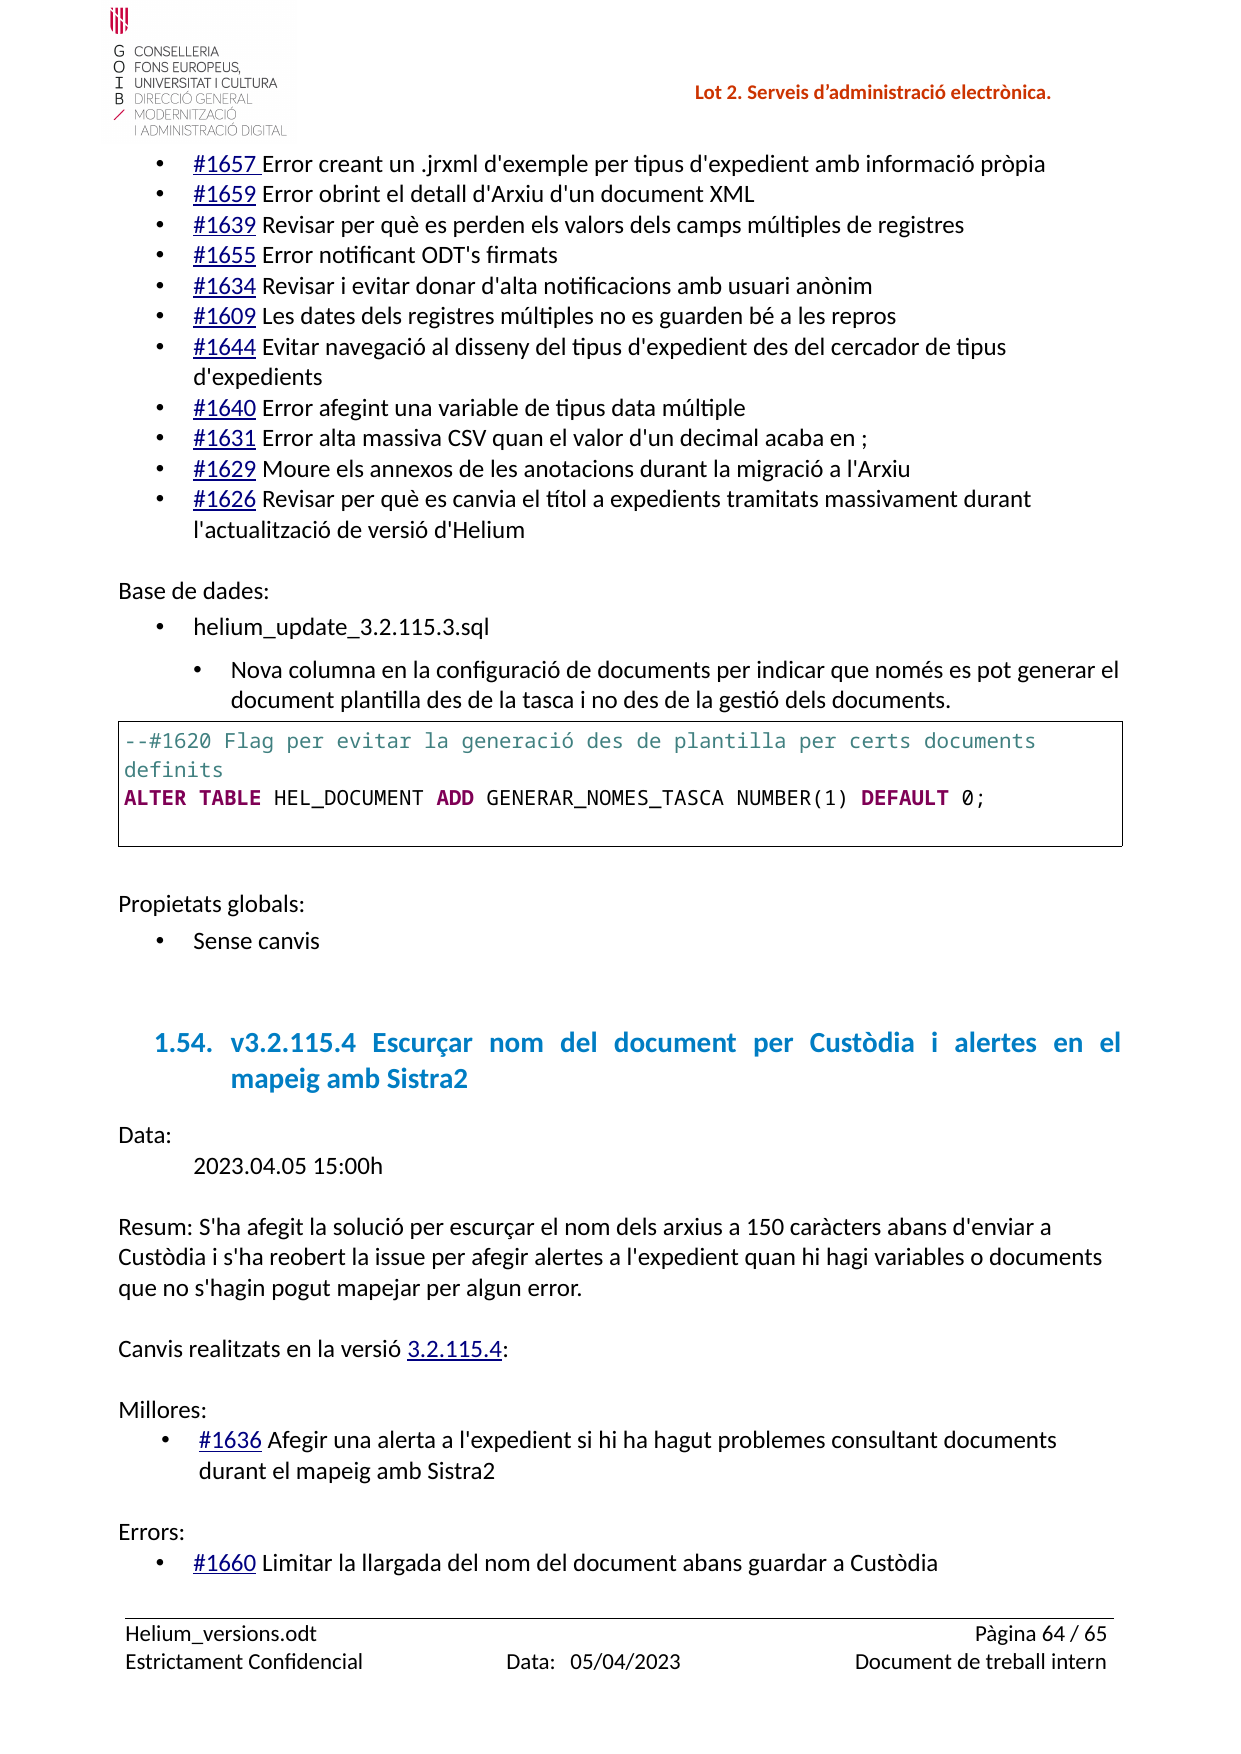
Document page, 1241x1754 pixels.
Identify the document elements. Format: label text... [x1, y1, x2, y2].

list #1659 Error obrint el detall d'Arxiu d'un document XML [156, 178, 1122, 209]
subtitle v3.2.115.4 Escurçar nom del document per Custòdia i alertes en el mapeig amb Sistra2 [153, 1024, 1122, 1096]
text Errors: [118, 1516, 1122, 1547]
list #1631 Error alta massiva CSV quan el valor d'un decimal acaba en ; [156, 422, 1122, 453]
list #1634 Revisar i evitar donar d'alta notificacions amb usuari anònim [156, 270, 1122, 300]
list #1644 Evitar navegació al disseny del tipus d'expedient des del cercador de tipus d'expedients [156, 331, 1122, 392]
text Resum: S'ha afegit la solució per escurçar el nom dels arxius a 150 caràcters abans d'enviar a Custòdia i s'ha reobert la issue per afegir alertes a l'expedient quan hi hagi variables o documents que no s'hagin pogut mapejar per algun error. [118, 1211, 1122, 1303]
list #1629 Moure els annexos de les anotacions durant la migració a l'Arxiu [156, 453, 1122, 483]
text Base de dades: [118, 575, 1122, 606]
list #1640 Error afegint una variable de tipus data múltiple [156, 392, 1122, 422]
list #1657 Error creant un .jrxml d'exemple per tipus d'expedient amb informació pròpia [156, 148, 1122, 178]
list #1609 Les dates dels registres múltiples no es guarden bé a les repros [156, 300, 1122, 331]
list #1660 Limitar la llargada del nom del document abans guardar a Custòdia [156, 1547, 1122, 1577]
text 2023.04.05 15:00h [118, 1150, 1122, 1181]
text Data: [118, 1119, 1122, 1150]
table_header --#1620 Flag per evitar la generació des de plantilla per certs documents definits ALTER TABLE HEL_DOCUMENT ADD GENERAR_NOMES_TASCA NUMBER(1) DEFAULT 0; [119, 722, 1122, 846]
list #1636 Afegir una alerta a l'expedient si hi ha hagut problemes consultant documents durant el mapeig amb Sistra2 [161, 1425, 1122, 1486]
list helium_update_3.2.115.3.sql [156, 611, 1122, 642]
list #1626 Revisar per què es canvia el títol a expedients tramitats massivament durant l'actualització de versió d'Helium [156, 483, 1122, 544]
text Propietats globals: [118, 889, 1122, 919]
list Sense canvis [156, 925, 1122, 956]
text Canvis realitzats en la versió 3.2.115.4: [118, 1333, 1122, 1364]
text Millores: [118, 1394, 1122, 1425]
picture [100, 0, 297, 144]
list #1655 Error notificant ODT's firmats [156, 239, 1122, 270]
list Nova columna en la configuració de documents per indicar que només es pot generar el document plantilla des de la tasca i no des de la gestió dels documents. [193, 654, 1122, 715]
list #1639 Revisar per què es perden els valors dels camps múltiples de registres [156, 209, 1122, 239]
